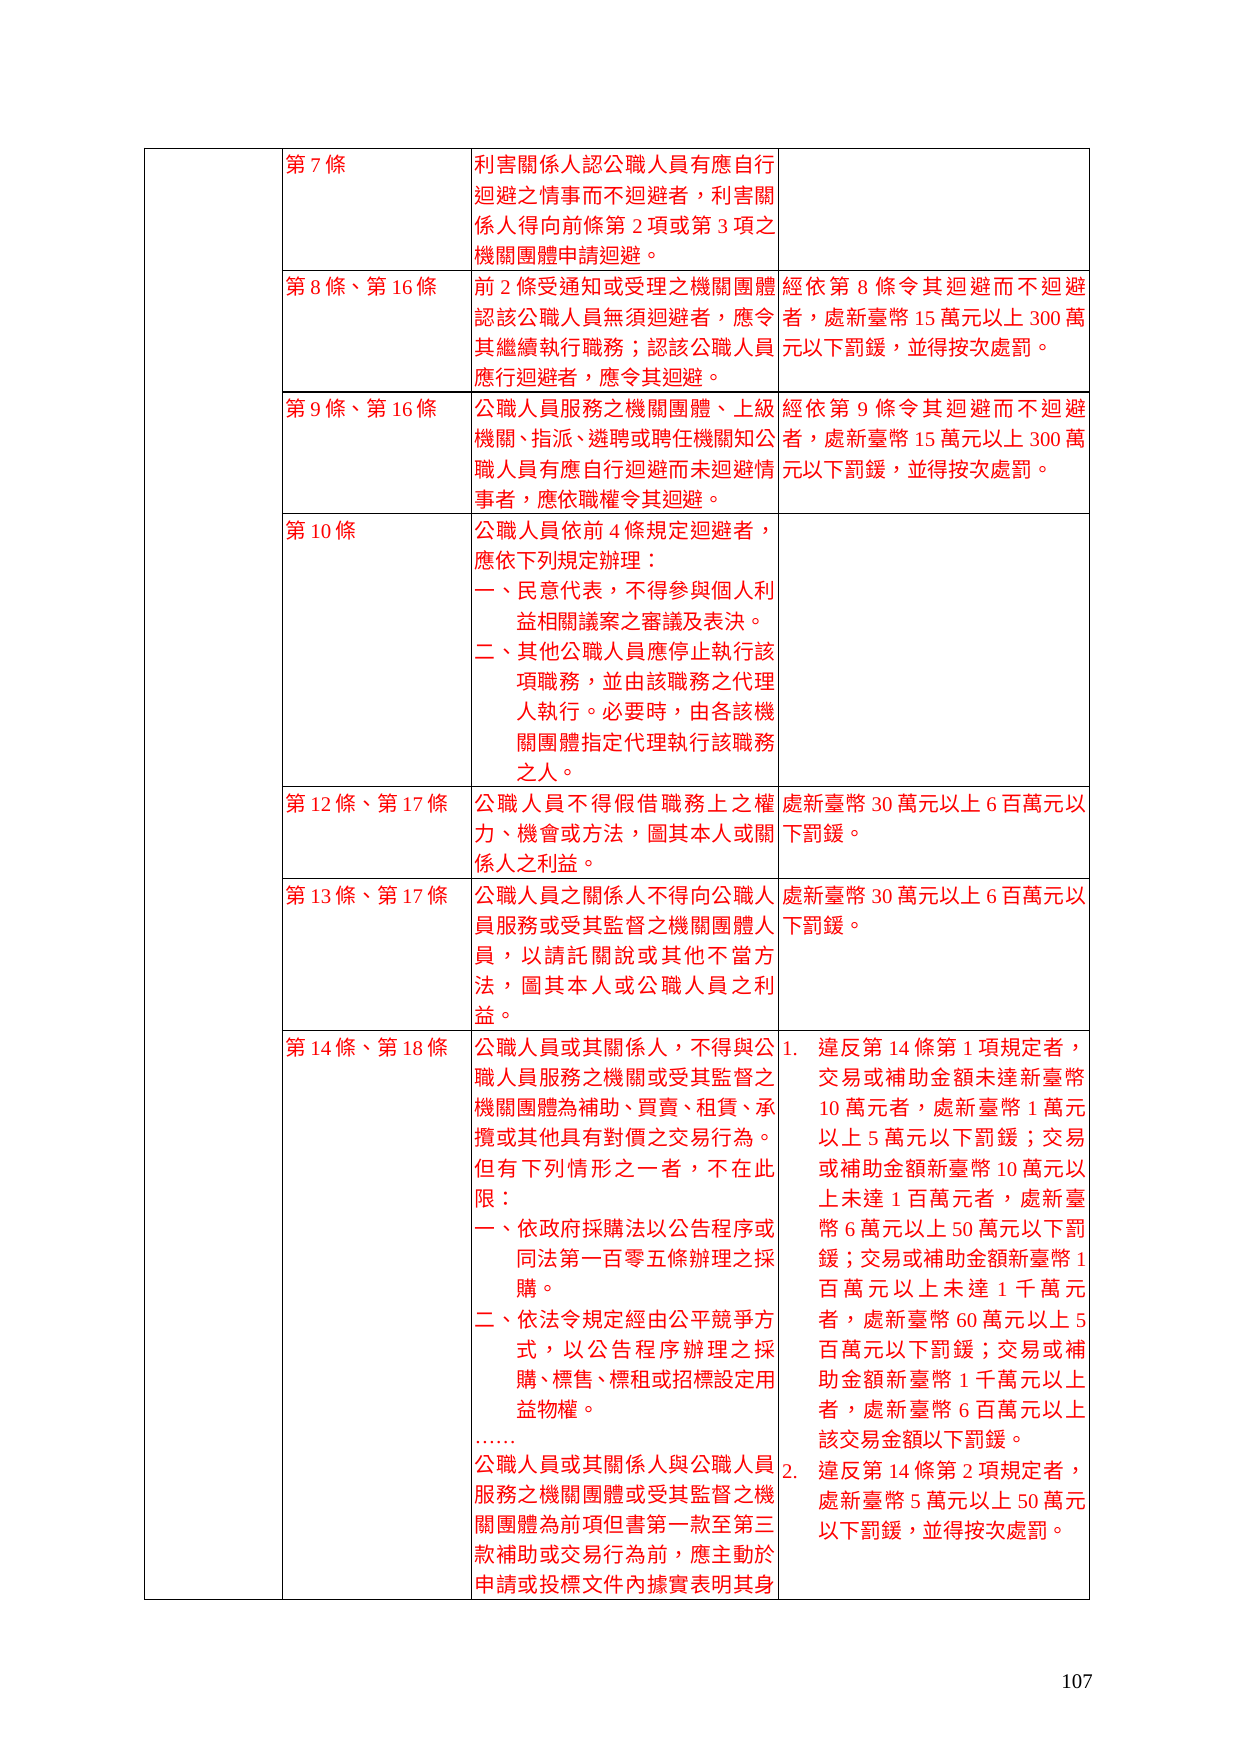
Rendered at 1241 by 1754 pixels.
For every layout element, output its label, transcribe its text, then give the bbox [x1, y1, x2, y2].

table_cell 第13條、第17條 [283, 879, 471, 1030]
table_cell 第14條、第18條 [283, 1031, 471, 1599]
table_cell 違反第14條第1項規定者，交易或補助金額未達新臺幣10萬元者，處新臺幣1萬元以上5萬元以下罰鍰；交易或補助金額新臺幣10萬元以上未達1百萬元者，處新臺幣6萬元以上50萬元以下罰鍰；交易或補助金額新臺幣1百萬元以上未達1千萬元者，處新臺幣60萬元以上5百萬元以下罰鍰；交易或補助金額新臺幣1千萬元以上者，處新臺幣6百萬元以上該交易金額以下罰鍰。 違反第14條第2項規定者，處新臺幣5萬元以上50萬元以下罰鍰，並得按次處罰。 [779, 1031, 1089, 1599]
table_cell 公職人員之關係人不得向公職人員服務或受其監督之機關團體人員，以請託關說或其他不當方法，圖其本人或公職人員之利益。 [472, 879, 778, 1030]
table_cell 公職人員不得假借職務上之權力、機會或方法，圖其本人或關係人之利益。 [472, 787, 778, 878]
table_cell 第8條、第16條 [283, 271, 471, 391]
table_cell 利害關係人認公職人員有應自行迴避之情事而不迴避者，利害關係人得向前條第2項或第3項之機關團體申請迴避。 [472, 149, 778, 269]
table_cell 第7條 [283, 149, 471, 269]
table_cell 經依第9條令其迴避而不迴避者，處新臺幣15萬元以上300萬元以下罰鍰，並得按次處罰。 [779, 393, 1089, 513]
table_cell 第12條、第17條 [283, 787, 471, 878]
table_cell 公職人員或其關係人，不得與公職人員服務之機關或受其監督之機關團體為補助、買賣、租賃、承攬或其他具有對價之交易行為。但有下列情形之一者，不在此限： 一、依政府採購法以公告程序或同法第一百零五條辦理之採購。 二、依法令規定經由公平競爭方式，以公告程序辦理之採購、標售、標租或招標設定用益物權。 …… 公職人員或其關係人與公職人員服務之機關團體或受其監督之機關團體為前項但書第一款至第三款補助或交易行為前，應主動於申請或投標文件內據實表明其身 [472, 1031, 778, 1599]
table_cell 前2條受通知或受理之機關團體認該公職人員無須迴避者，應令其繼續執行職務；認該公職人員應行迴避者，應令其迴避。 [472, 271, 778, 391]
table_cell 第9條、第16條 [283, 393, 471, 513]
table_cell 第10條 [283, 514, 471, 786]
table_cell [145, 149, 282, 1599]
table_cell [779, 149, 1089, 269]
table_cell 公職人員服務之機關團體、上級機關、指派、遴聘或聘任機關知公職人員有應自行迴避而未迴避情事者，應依職權令其迴避。 [472, 393, 778, 513]
table_cell 公職人員依前4條規定迴避者，應依下列規定辦理： 一、民意代表，不得參與個人利益相關議案之審議及表決。 二、其他公職人員應停止執行該項職務，並由該職務之代理人執行。必要時，由各該機關團體指定代理執行該職務之人。 [472, 514, 778, 786]
table_cell [779, 514, 1089, 786]
table_cell 處新臺幣30萬元以上6百萬元以下罰鍰。 [779, 879, 1089, 1030]
table_cell 處新臺幣30萬元以上6百萬元以下罰鍰。 [779, 787, 1089, 878]
table_cell 經依第8條令其迴避而不迴避者，處新臺幣15萬元以上300萬元以下罰鍰，並得按次處罰。 [779, 271, 1089, 391]
